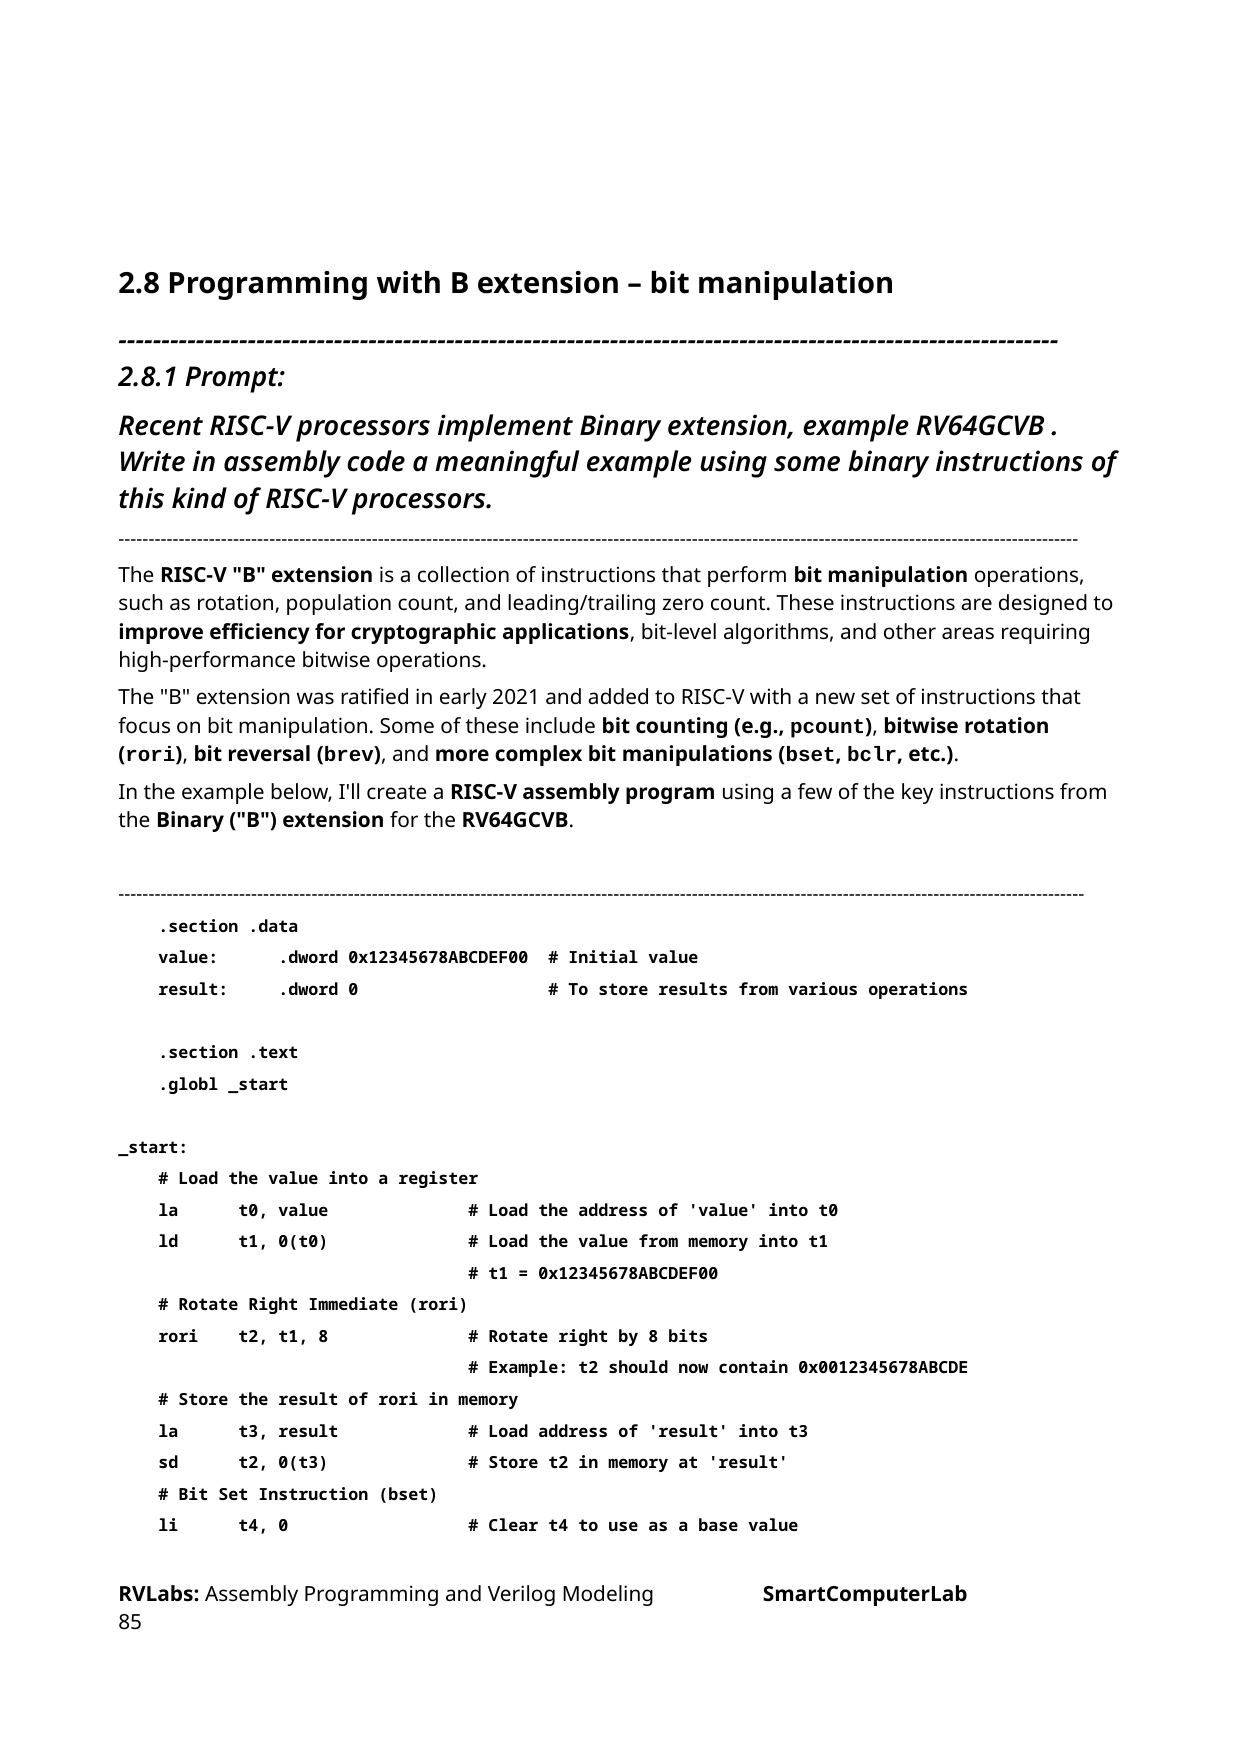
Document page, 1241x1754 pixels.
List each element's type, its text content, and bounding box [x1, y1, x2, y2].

text The "B" extension was ratified in early 2021 and added to RISC-V with a new set of instructions that focus on bit manipulation. Some of these include bit counting (e.g., pcount), bitwise rotation (rori), bit reversal (brev), and more complex bit manipulations (bset, bclr, etc.). [118, 682, 1122, 768]
text # Example: t2 should now contain 0x0012345678ABCDE [118, 1356, 1122, 1379]
text # Load the value into a register [118, 1167, 1122, 1189]
text --------------------------------------------------------------------------------------------------------------------------------------------------------------- [118, 526, 1122, 551]
text li t4, 0 # Clear t4 to use as a base value [118, 1514, 1122, 1537]
text ---------------------------------------------------------------------------------------------------------------------------------------------------------------- [118, 880, 1122, 905]
text # Store the result of rori in memory [118, 1388, 1122, 1410]
text The RISC-V "B" extension is a collection of instructions that perform bit manipulation operations, such as rotation, population count, and leading/trailing zero count. These instructions are designed to improve efficiency for cryptographic applications, bit-level algorithms, and other areas requiring high-performance bitwise operations. [118, 560, 1122, 674]
text .section .text [118, 1041, 1122, 1063]
text In the example below, I'll create a RISC-V assembly program using a few of the key instructions from the Binary ("B") extension for the RV64GCVB. [118, 777, 1122, 834]
text rori t2, t1, 8 # Rotate right by 8 bits [118, 1324, 1122, 1347]
text # t1 = 0x12345678ABCDEF00 [118, 1261, 1122, 1284]
text -------------------------------------------------------------------------------------------------------------2.8.1 Prompt: [118, 320, 1122, 394]
text result: .dword 0 # To store results from various operations [118, 977, 1122, 1000]
text ld t1, 0(t0) # Load the value from memory into t1 [118, 1230, 1122, 1253]
text .section .data [118, 914, 1122, 937]
subtitle 2.8 Programming with B extension – bit manipulation [118, 262, 1122, 302]
text sd t2, 0(t3) # Store t2 in memory at 'result' [118, 1451, 1122, 1473]
text _start: [118, 1135, 1122, 1158]
text .globl _start [118, 1072, 1122, 1095]
text # Rotate Right Immediate (rori) [118, 1293, 1122, 1316]
text value: .dword 0x12345678ABCDEF00 # Initial value [118, 946, 1122, 968]
text la t3, result # Load address of 'result' into t3 [118, 1419, 1122, 1442]
text Recent RISC-V processors implement Binary extension, example RV64GCVB . Write in assembly code a meaningful example using some binary instructions of this kind of RISC-V processors. [118, 406, 1122, 517]
text # Bit Set Instruction (bset) [118, 1482, 1122, 1505]
text la t0, value # Load the address of 'value' into t0 [118, 1198, 1122, 1221]
